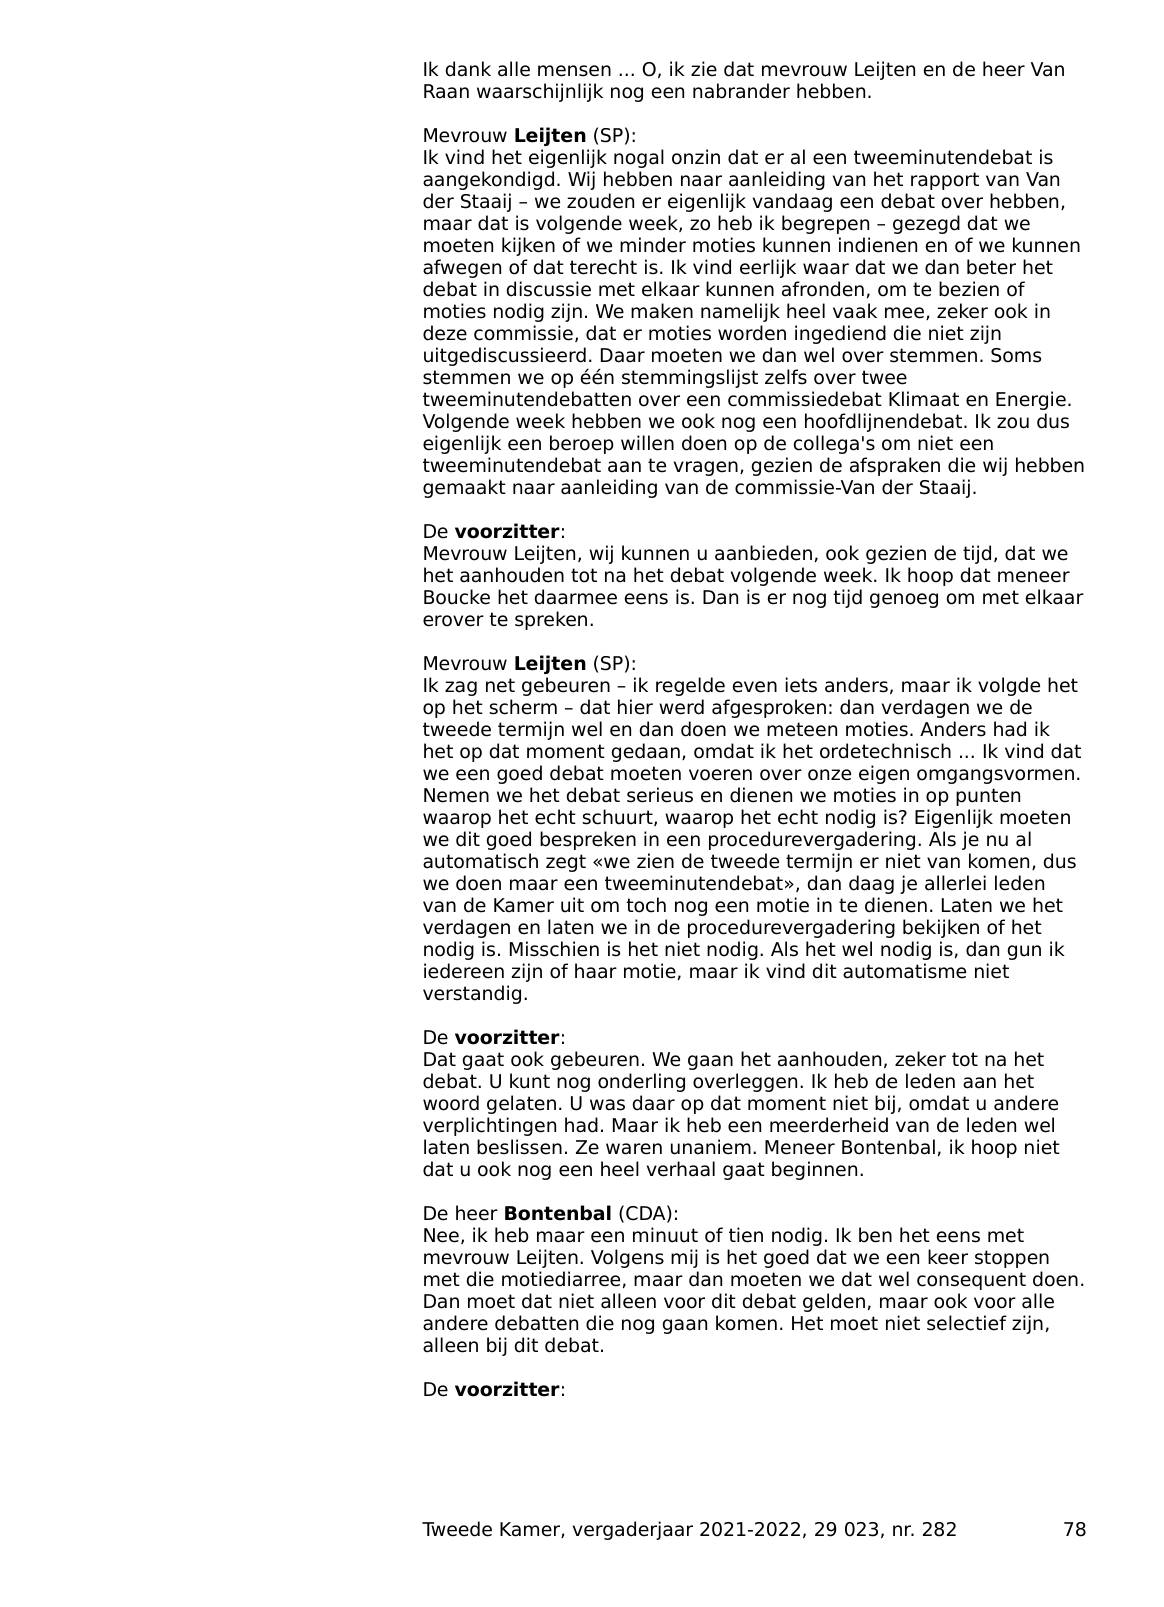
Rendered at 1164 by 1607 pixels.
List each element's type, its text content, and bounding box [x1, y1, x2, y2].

text De voorzitter: [422, 1027, 1087, 1049]
text Ik vind het eigenlijk nogal onzin dat er al een tweeminutendebat is aangekondigd. Wij hebben naar aanleiding van het rapport van Van der Staaij – we zouden er eigenlijk vandaag een debat over hebben, maar dat is volgende week, zo heb ik begrepen – gezegd dat we moeten kijken of we minder moties kunnen indienen en of we kunnen afwegen of dat terecht is. Ik vind eerlijk waar dat we dan beter het debat in discussie met elkaar kunnen afronden, om te bezien of moties nodig zijn. We maken namelijk heel vaak mee, zeker ook in deze commissie, dat er moties worden ingediend die niet zijn uitgediscussieerd. Daar moeten we dan wel over stemmen. Soms stemmen we op één stemmingslijst zelfs over twee tweeminutendebatten over een commissiedebat Klimaat en Energie. Volgende week hebben we ook nog een hoofdlijnendebat. Ik zou dus eigenlijk een beroep willen doen op de collega's om niet een tweeminutendebat aan te vragen, gezien de afspraken die wij hebben gemaakt naar aanleiding van de commissie-Van der Staaij. [422, 147, 1087, 499]
text Ik zag net gebeuren – ik regelde even iets anders, maar ik volgde het op het scherm – dat hier werd afgesproken: dan verdagen we de tweede termijn wel en dan doen we meteen moties. Anders had ik het op dat moment gedaan, omdat ik het ordetechnisch ... Ik vind dat we een goed debat moeten voeren over onze eigen omgangsvormen. Nemen we het debat serieus en dienen we moties in op punten waarop het echt schuurt, waarop het echt nodig is? Eigenlijk moeten we dit goed bespreken in een procedurevergadering. Als je nu al automatisch zegt «we zien de tweede termijn er niet van komen, dus we doen maar een tweeminutendebat», dan daag je allerlei leden van de Kamer uit om toch nog een motie in te dienen. Laten we het verdagen en laten we in de procedurevergadering bekijken of het nodig is. Misschien is het niet nodig. Als het wel nodig is, dan gun ik iedereen zijn of haar motie, maar ik vind dit automatisme niet verstandig. [422, 675, 1087, 1005]
text Mevrouw Leijten (SP): [422, 653, 1087, 675]
text Mevrouw Leijten, wij kunnen u aanbieden, ook gezien de tijd, dat we het aanhouden tot na het debat volgende week. Ik hoop dat meneer Boucke het daarmee eens is. Dan is er nog tijd genoeg om met elkaar erover te spreken. [422, 543, 1087, 631]
text Nee, ik heb maar een minuut of tien nodig. Ik ben het eens met mevrouw Leijten. Volgens mij is het goed dat we een keer stoppen met die motiediarree, maar dan moeten we dat wel consequent doen. Dan moet dat niet alleen voor dit debat gelden, maar ook voor alle andere debatten die nog gaan komen. Het moet niet selectief zijn, alleen bij dit debat. [422, 1225, 1087, 1357]
text Ik dank alle mensen ... O, ik zie dat mevrouw Leijten en de heer Van Raan waarschijnlijk nog een nabrander hebben. [422, 59, 1087, 103]
text Dat gaat ook gebeuren. We gaan het aanhouden, zeker tot na het debat. U kunt nog onderling overleggen. Ik heb de leden aan het woord gelaten. U was daar op dat moment niet bij, omdat u andere verplichtingen had. Maar ik heb een meerderheid van de leden wel laten beslissen. Ze waren unaniem. Meneer Bontenbal, ik hoop niet dat u ook nog een heel verhaal gaat beginnen. [422, 1049, 1087, 1181]
text Mevrouw Leijten (SP): [422, 125, 1087, 147]
text De heer Bontenbal (CDA): [422, 1203, 1087, 1225]
text De voorzitter: [422, 521, 1087, 543]
text De voorzitter: [422, 1379, 1087, 1401]
